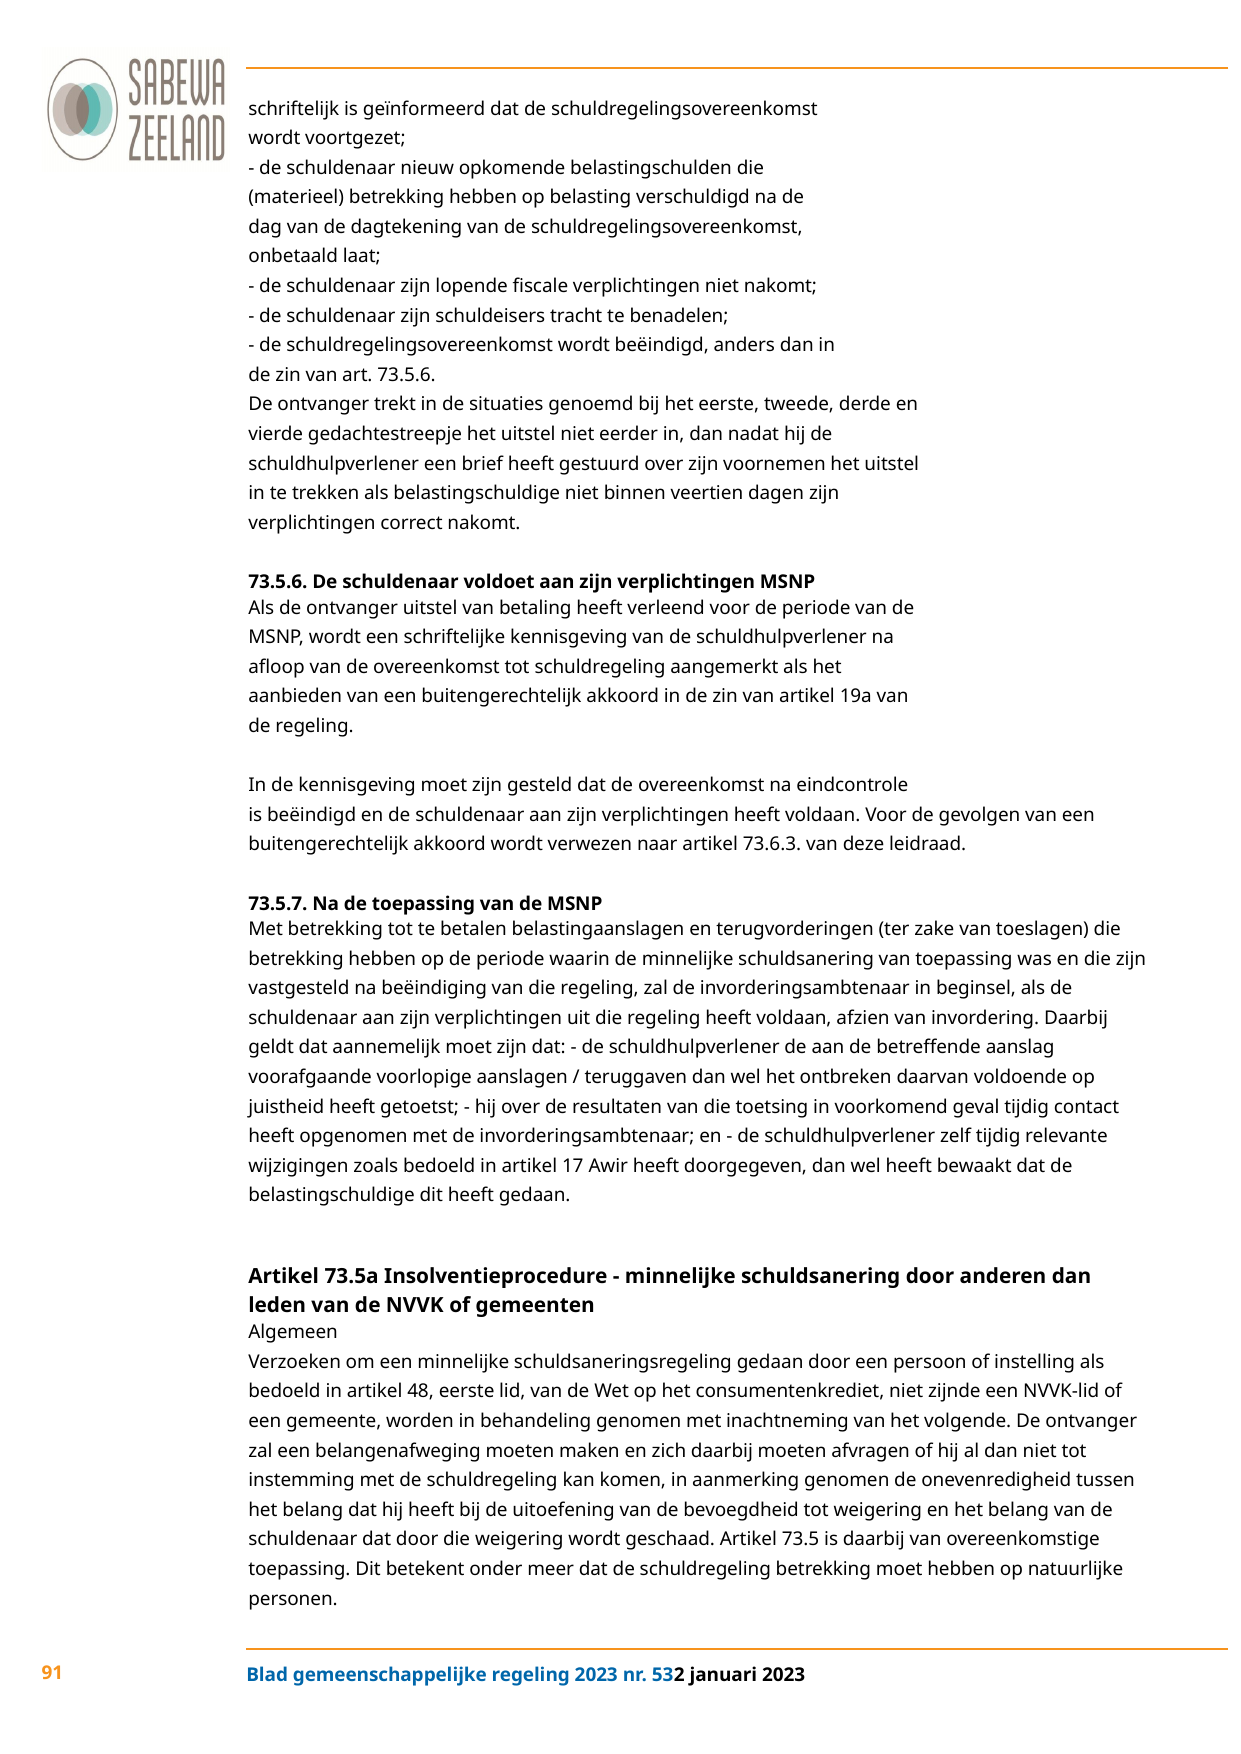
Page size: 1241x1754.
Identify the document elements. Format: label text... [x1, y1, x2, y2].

text afloop van de overeenkomst tot schuldregeling aangemerkt als het [248, 653, 1152, 679]
text - de schuldregelingsovereenkomst wordt beëindigd, anders dan in [248, 331, 1152, 357]
text - de schuldenaar zijn lopende fiscale verplichtingen niet nakomt; [248, 272, 1152, 298]
text In de kennisgeving moet zijn gesteld dat de overeenkomst na eindcontrole [248, 771, 1152, 797]
text Als de ontvanger uitstel van betaling heeft verleend voor de periode van de [248, 594, 1152, 619]
picture [41, 47, 231, 172]
text Artikel 73.5a Insolventieprocedure - minnelijke schuldsanering door anderen dan leden van de NVVK of gemeenten [248, 1262, 1152, 1318]
text aanbieden van een buitengerechtelijk akkoord in de zin van artikel 19a van [248, 683, 1152, 708]
text vierde gedachtestreepje het uitstel niet eerder in, dan nadat hij de [248, 420, 1152, 446]
text schriftelijk is geïnformeerd dat de schuldregelingsovereenkomst [248, 95, 1152, 121]
text - de schuldenaar zijn schuldeisers tracht te benadelen; [248, 302, 1152, 328]
text in te trekken als belastingschuldige niet binnen veertien dagen zijn [248, 479, 1152, 505]
text de zin van art. 73.5.6. [248, 361, 1152, 387]
text Algemeen [248, 1318, 1152, 1344]
text - de schuldenaar nieuw opkomende belastingschulden die [248, 154, 1152, 180]
text schuldhulpverlener een brief heeft gestuurd over zijn voornemen het uitstel [248, 450, 1152, 476]
text wordt voortgezet; [248, 124, 1152, 150]
text is beëindigd en de schuldenaar aan zijn verplichtingen heeft voldaan. Voor de gevolgen van een buitengerechtelijk akkoord wordt verwezen naar artikel 73.6.3. van deze leidraad. [248, 801, 1152, 856]
text 73.5.7. Na de toepassing van de MSNP [248, 890, 1152, 915]
text Met betrekking tot te betalen belastingaanslagen en terugvorderingen (ter zake van toeslagen) die betrekking hebben op de periode waarin de minnelijke schuldsanering van toepassing was en die zijn vastgesteld na beëindiging van die regeling, zal de invorderingsambtenaar in beginsel, als de schuldenaar aan zijn verplichtingen uit die regeling heeft voldaan, afzien van invordering. Daarbij geldt dat aannemelijk moet zijn dat: - de schuldhulpverlener de aan de betreffende aanslag voorafgaande voorlopige aanslagen / teruggaven dan wel het ontbreken daarvan voldoende op juistheid heeft getoetst; - hij over de resultaten van die toetsing in voorkomend geval tijdig contact heeft opgenomen met de invorderingsambtenaar; en - de schuldhulpverlener zelf tijdig relevante wijzigingen zoals bedoeld in artikel 17 Awir heeft doorgegeven, dan wel heeft bewaakt dat de belastingschuldige dit heeft gedaan. [248, 915, 1152, 1207]
text Verzoeken om een minnelijke schuldsaneringsregeling gedaan door een persoon of instelling als bedoeld in artikel 48, eerste lid, van de Wet op het consumentenkrediet, niet zijnde een NVVK-lid of een gemeente, worden in behandeling genomen met inachtneming van het volgende. De ontvanger zal een belangenafweging moeten maken en zich daarbij moeten afvragen of hij al dan niet tot instemming met de schuldregeling kan komen, in aanmerking genomen de onevenredigheid tussen het belang dat hij heeft bij de uitoefening van de bevoegdheid tot weigering en het belang van de schuldenaar dat door die weigering wordt geschaad. Artikel 73.5 is daarbij van overeenkomstige toepassing. Dit betekent onder meer dat de schuldregeling betrekking moet hebben op natuurlijke personen. [248, 1348, 1152, 1611]
text dag van de dagtekening van de schuldregelingsovereenkomst, [248, 213, 1152, 239]
text MSNP, wordt een schriftelijke kennisgeving van de schuldhulpverlener na [248, 623, 1152, 649]
text De ontvanger trekt in de situaties genoemd bij het eerste, tweede, derde en [248, 391, 1152, 416]
text 73.5.6. De schuldenaar voldoet aan zijn verplichtingen MSNP [248, 568, 1152, 594]
text de regeling. [248, 712, 1152, 738]
text (materieel) betrekking hebben op belasting verschuldigd na de [248, 183, 1152, 209]
text verplichtingen correct nakomt. [248, 509, 1152, 535]
text onbetaald laat; [248, 243, 1152, 268]
